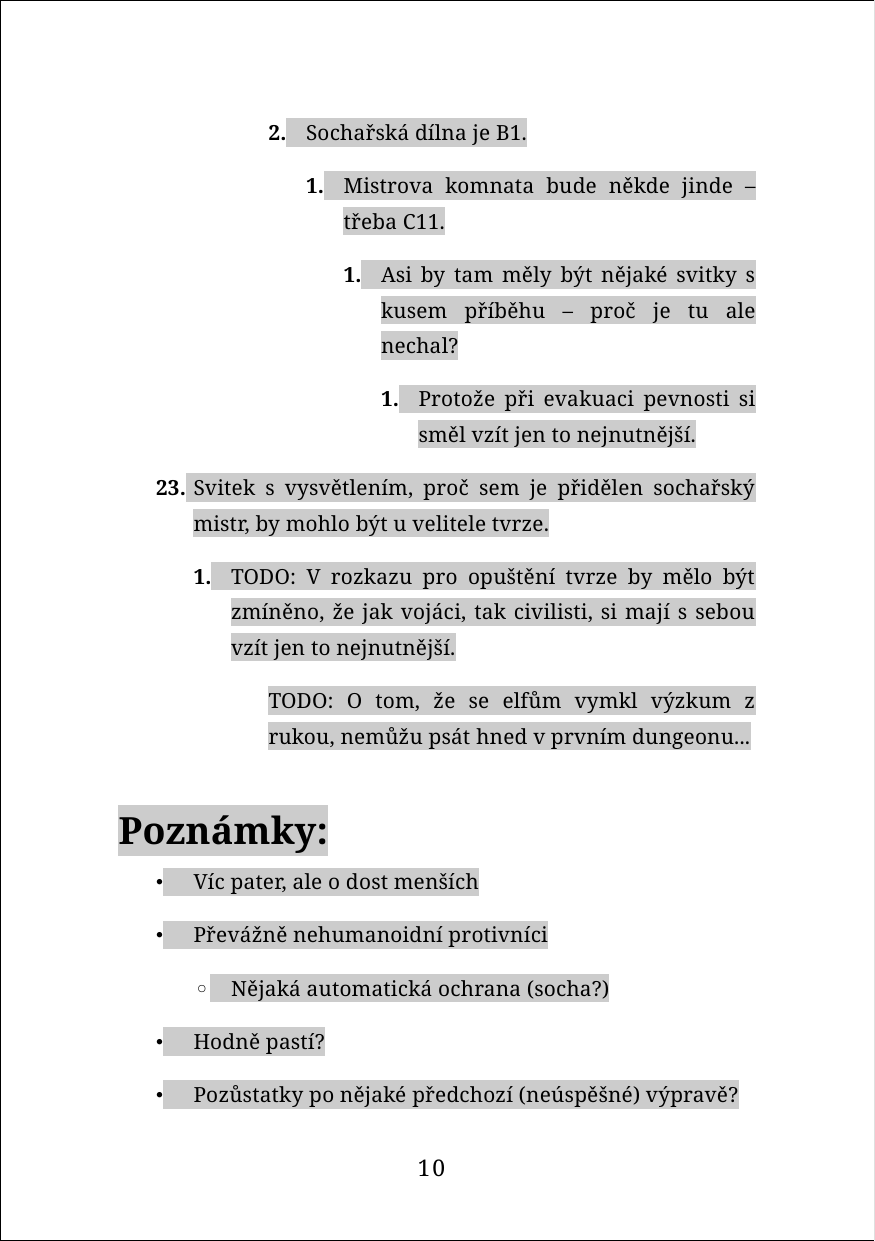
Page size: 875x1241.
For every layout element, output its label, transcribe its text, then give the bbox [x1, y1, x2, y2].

list Asi by tam měly být nějaké svitky s kusem příběhu – proč je tu ale nechal? [343, 260, 756, 360]
list Protože při evakuaci pevnosti si směl vzít jen to nejnutnější. [381, 384, 756, 448]
list Pozůstatky po nějaké předchozí (neúspěšné) výpravě? [156, 1080, 756, 1109]
list Převážně nehumanoidní protivníci [156, 921, 756, 949]
list Hodně pastí? [156, 1027, 756, 1056]
list TODO: V rozkazu pro opuštění tvrze by mělo být zmíněno, že jak vojáci, tak civilisti, si mají s sebou vzít jen to nejnutnější. [193, 562, 756, 661]
list TODO: O tom, že se elfům vymkl výzkum z rukou, nemůžu psát hned v prvním dungeonu... [231, 686, 756, 750]
list Nějaká automatická ochrana (socha?) [193, 974, 756, 1002]
list Sochařská dílna je B1. [268, 118, 756, 147]
list Víc pater, ale o dost menších [156, 867, 756, 896]
list Mistrova komnata bude někde jinde – třeba C11. [306, 171, 756, 235]
subtitle Poznámky: [118, 804, 756, 856]
list Svitek s vysvětlením, proč sem je přidělen sochařský mistr, by mohlo být u velitele tvrze. [156, 473, 756, 537]
